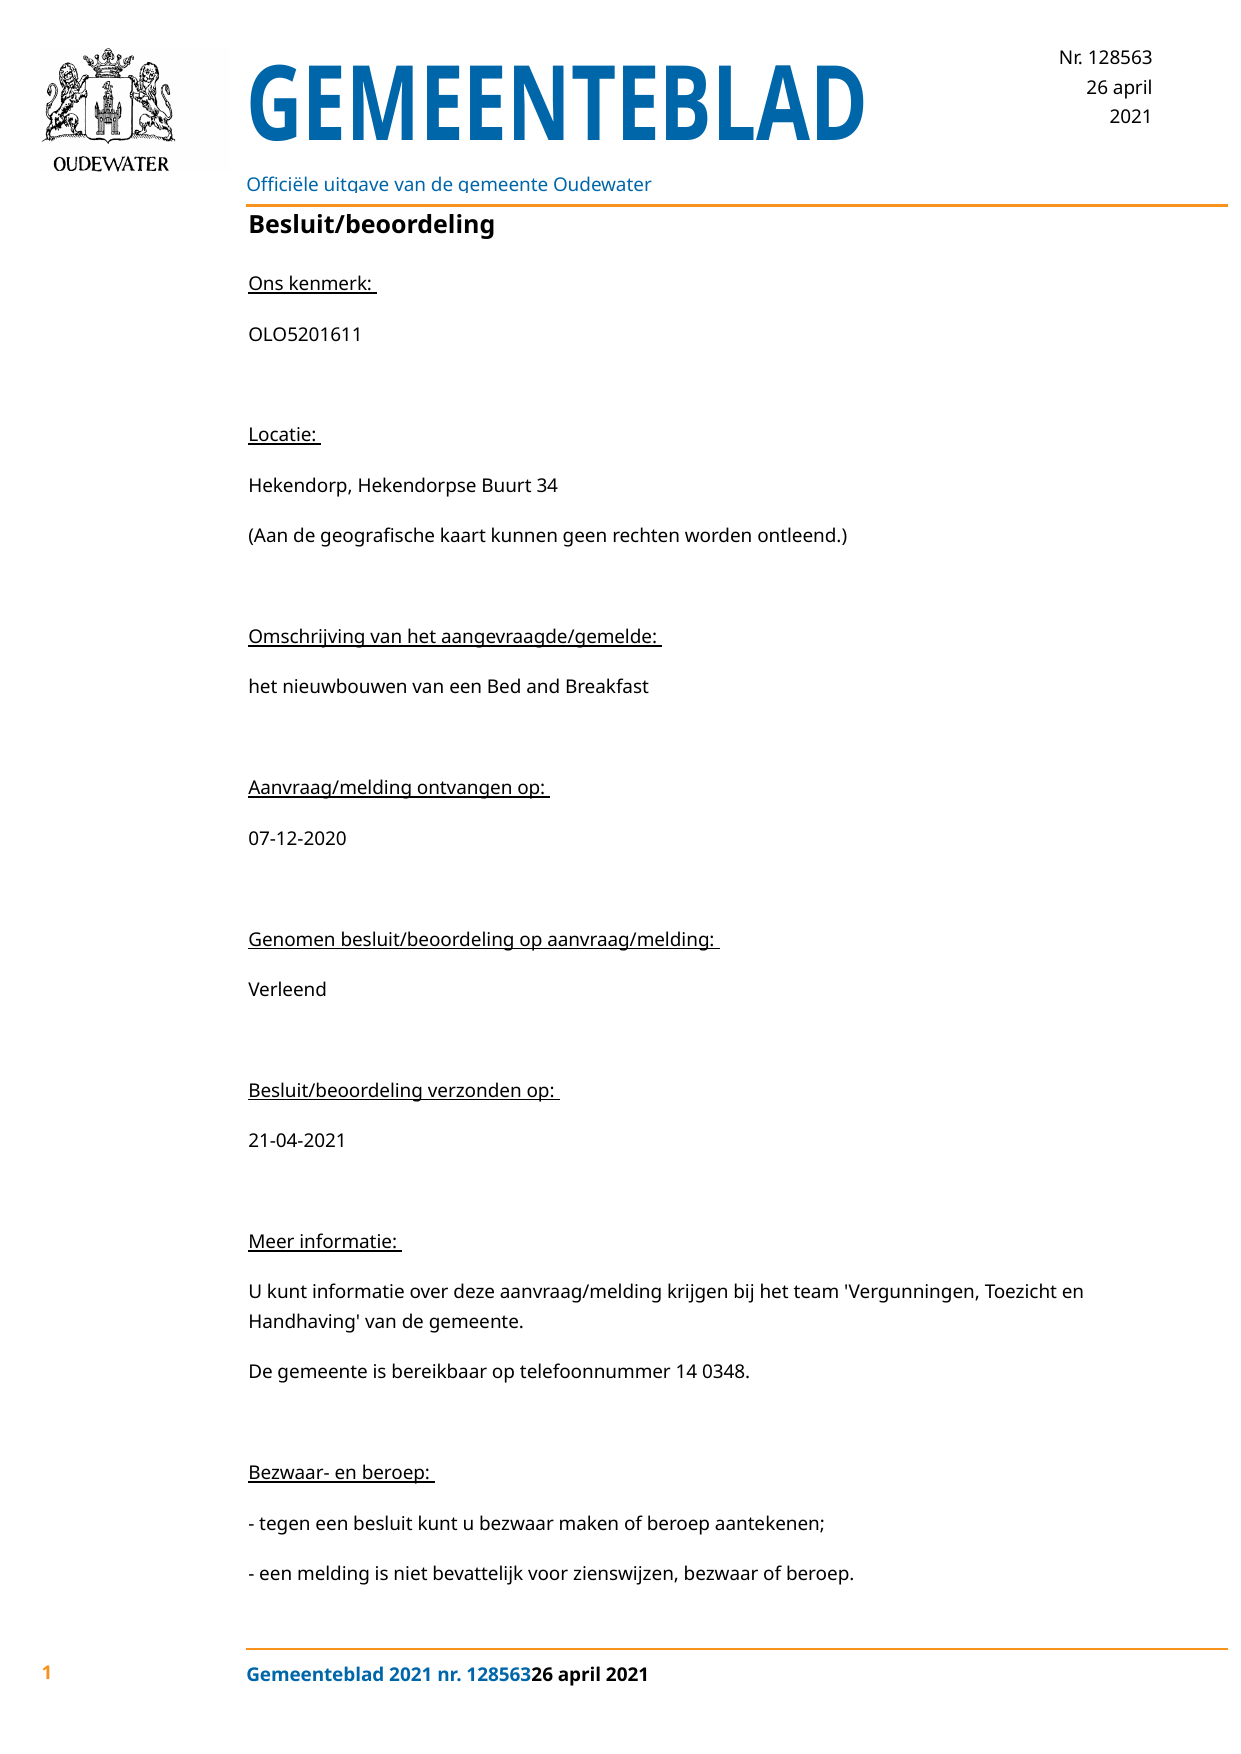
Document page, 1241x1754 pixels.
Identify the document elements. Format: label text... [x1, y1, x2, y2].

text Besluit/beoordeling verzonden op: [248, 1077, 1152, 1103]
text De gemeente is bereikbaar op telefoonnummer 14 0348. [248, 1359, 1152, 1384]
text 21-04-2021 [248, 1127, 1152, 1153]
text Bezwaar- en beroep: [248, 1459, 1152, 1485]
text het nieuwbouwen van een Bed and Breakfast [248, 674, 1152, 699]
text - tegen een besluit kunt u bezwaar maken of beroep aantekenen; [248, 1510, 1152, 1536]
text Omschrijving van het aangevraagde/gemelde: [248, 623, 1152, 649]
text U kunt informatie over deze aanvraag/melding krijgen bij het team 'Vergunningen, Toezicht en Handhaving' van de gemeente. [248, 1279, 1152, 1334]
text Ons kenmerk: [248, 270, 1152, 296]
picture [41, 47, 231, 172]
text Locatie: [248, 422, 1152, 447]
text Besluit/beoordeling [248, 207, 1152, 241]
text OLO5201611 [248, 321, 1152, 346]
text Verleend [248, 976, 1152, 1002]
text (Aan de geografische kaart kunnen geen rechten worden ontleend.) [248, 522, 1152, 548]
text - een melding is niet bevattelijk voor zienswijzen, bezwaar of beroep. [248, 1560, 1152, 1586]
text 07-12-2020 [248, 825, 1152, 851]
text Aanvraag/melding ontvangen op: [248, 774, 1152, 800]
text Meer informatie: [248, 1228, 1152, 1254]
text Genomen besluit/beoordeling op aanvraag/melding: [248, 926, 1152, 951]
text Hekendorp, Hekendorpse Buurt 34 [248, 472, 1152, 498]
